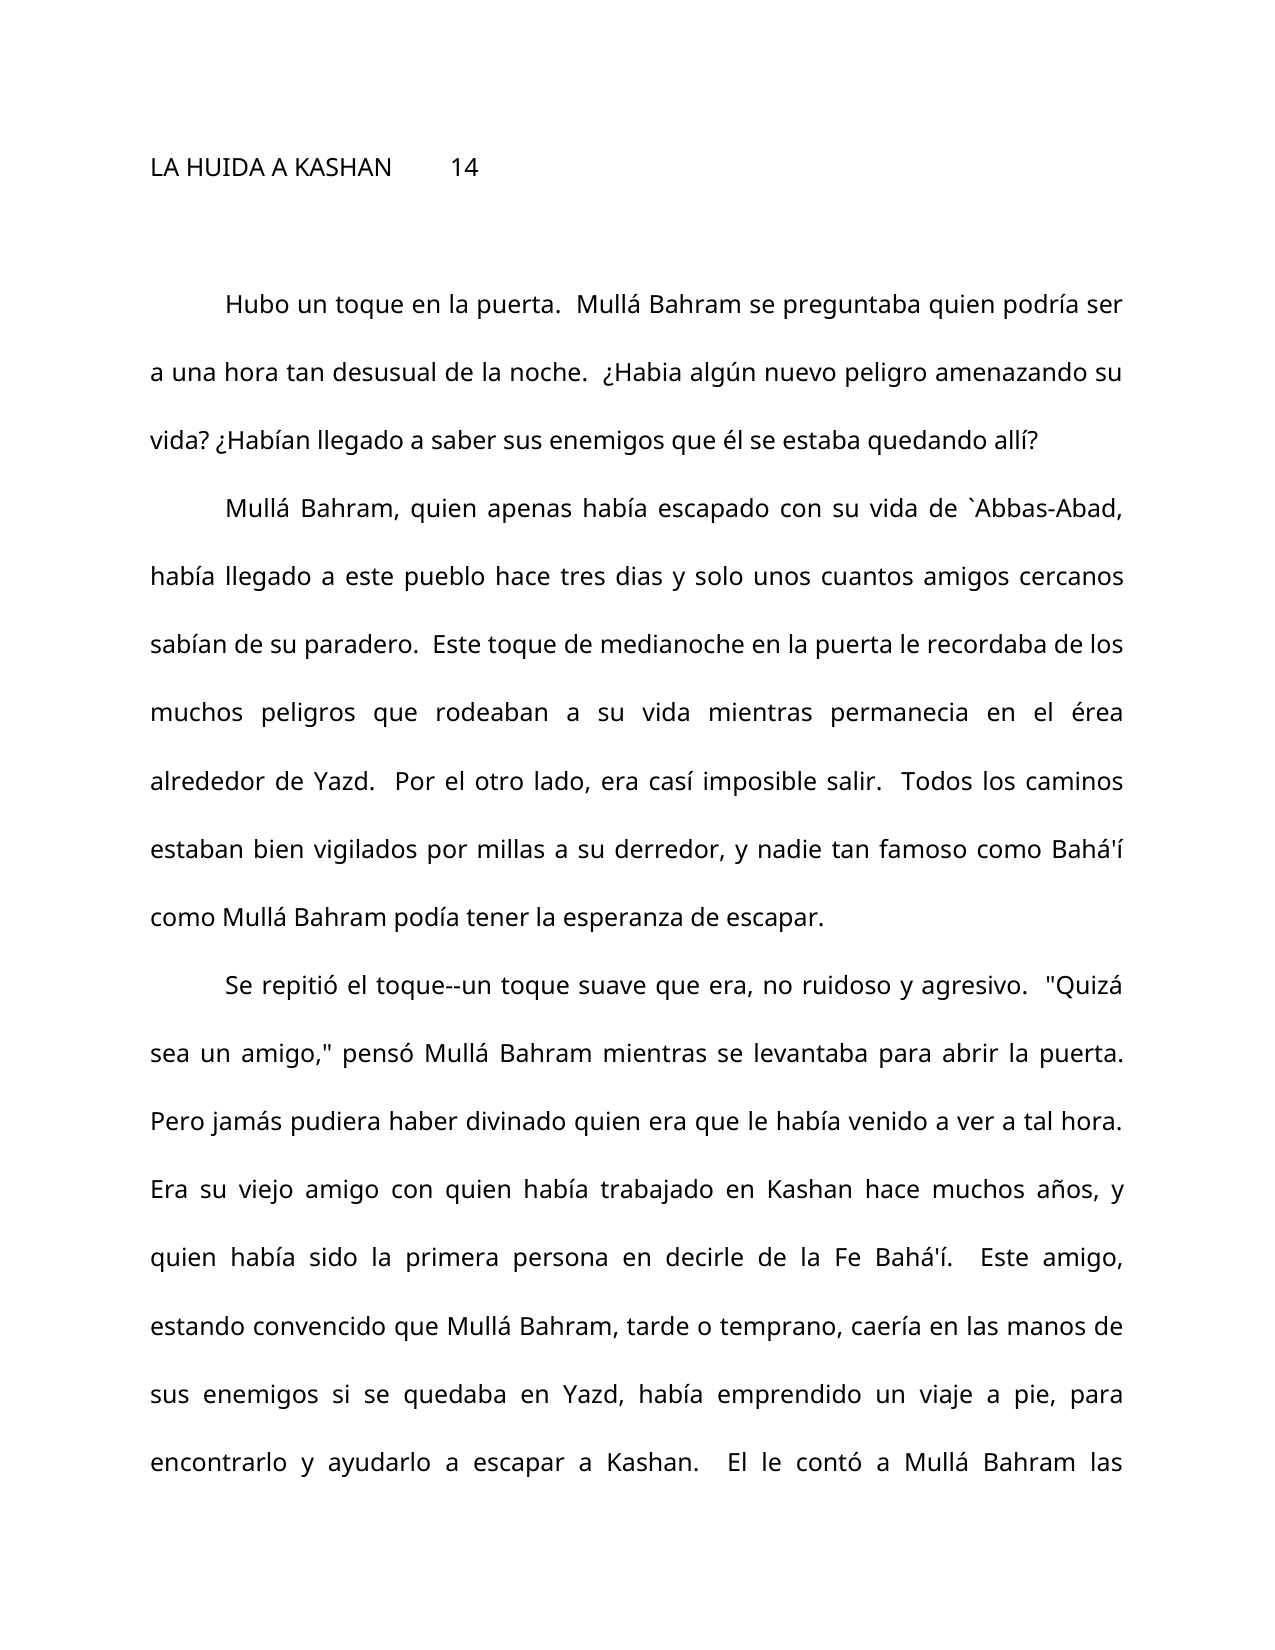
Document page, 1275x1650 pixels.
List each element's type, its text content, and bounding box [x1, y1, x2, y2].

text Mullá Bahram, quien apenas había escapado con su vida de `Abbas-Abad, había llegado a este pueblo hace tres dias y solo unos cuantos amigos cercanos sabían de su paradero. Este toque de medianoche en la puerta le recordaba de los muchos peligros que rodeaban a su vida mientras permanecia en el érea alrededor de Yazd. Por el otro lado, era casí imposible salir. Todos los caminos estaban bien vigilados por millas a su derredor, y nadie tan famoso como Bahá'í como Mullá Bahram podía tener la esperanza de escapar. [150, 491, 1125, 933]
text Se repitió el toque--un toque suave que era, no ruidoso y agresivo. "Quizá sea un amigo," pensó Mullá Bahram mientras se levantaba para abrir la puerta. Pero jamás pudiera haber divinado quien era que le había venido a ver a tal hora. Era su viejo amigo con quien había trabajado en Kashan hace muchos años, y quien había sido la primera persona en decirle de la Fe Bahá'í. Este amigo, estando convencido que Mullá Bahram, tarde o temprano, caería en las manos de sus enemigos si se quedaba en Yazd, había emprendido un viaje a pie, para encontrarlo y ayudarlo a escapar a Kashan. El le contó a Mullá Bahram las [150, 967, 1125, 1478]
text LA HUIDA A KASHAN 14 [150, 150, 1125, 184]
text Hubo un toque en la puerta. Mullá Bahram se preguntaba quien podría ser a una hora tan desusual de la noche. ¿Habia algún nuevo peligro amenazando su vida? ¿Habían llegado a saber sus enemigos que él se estaba quedando allí? [150, 286, 1125, 457]
